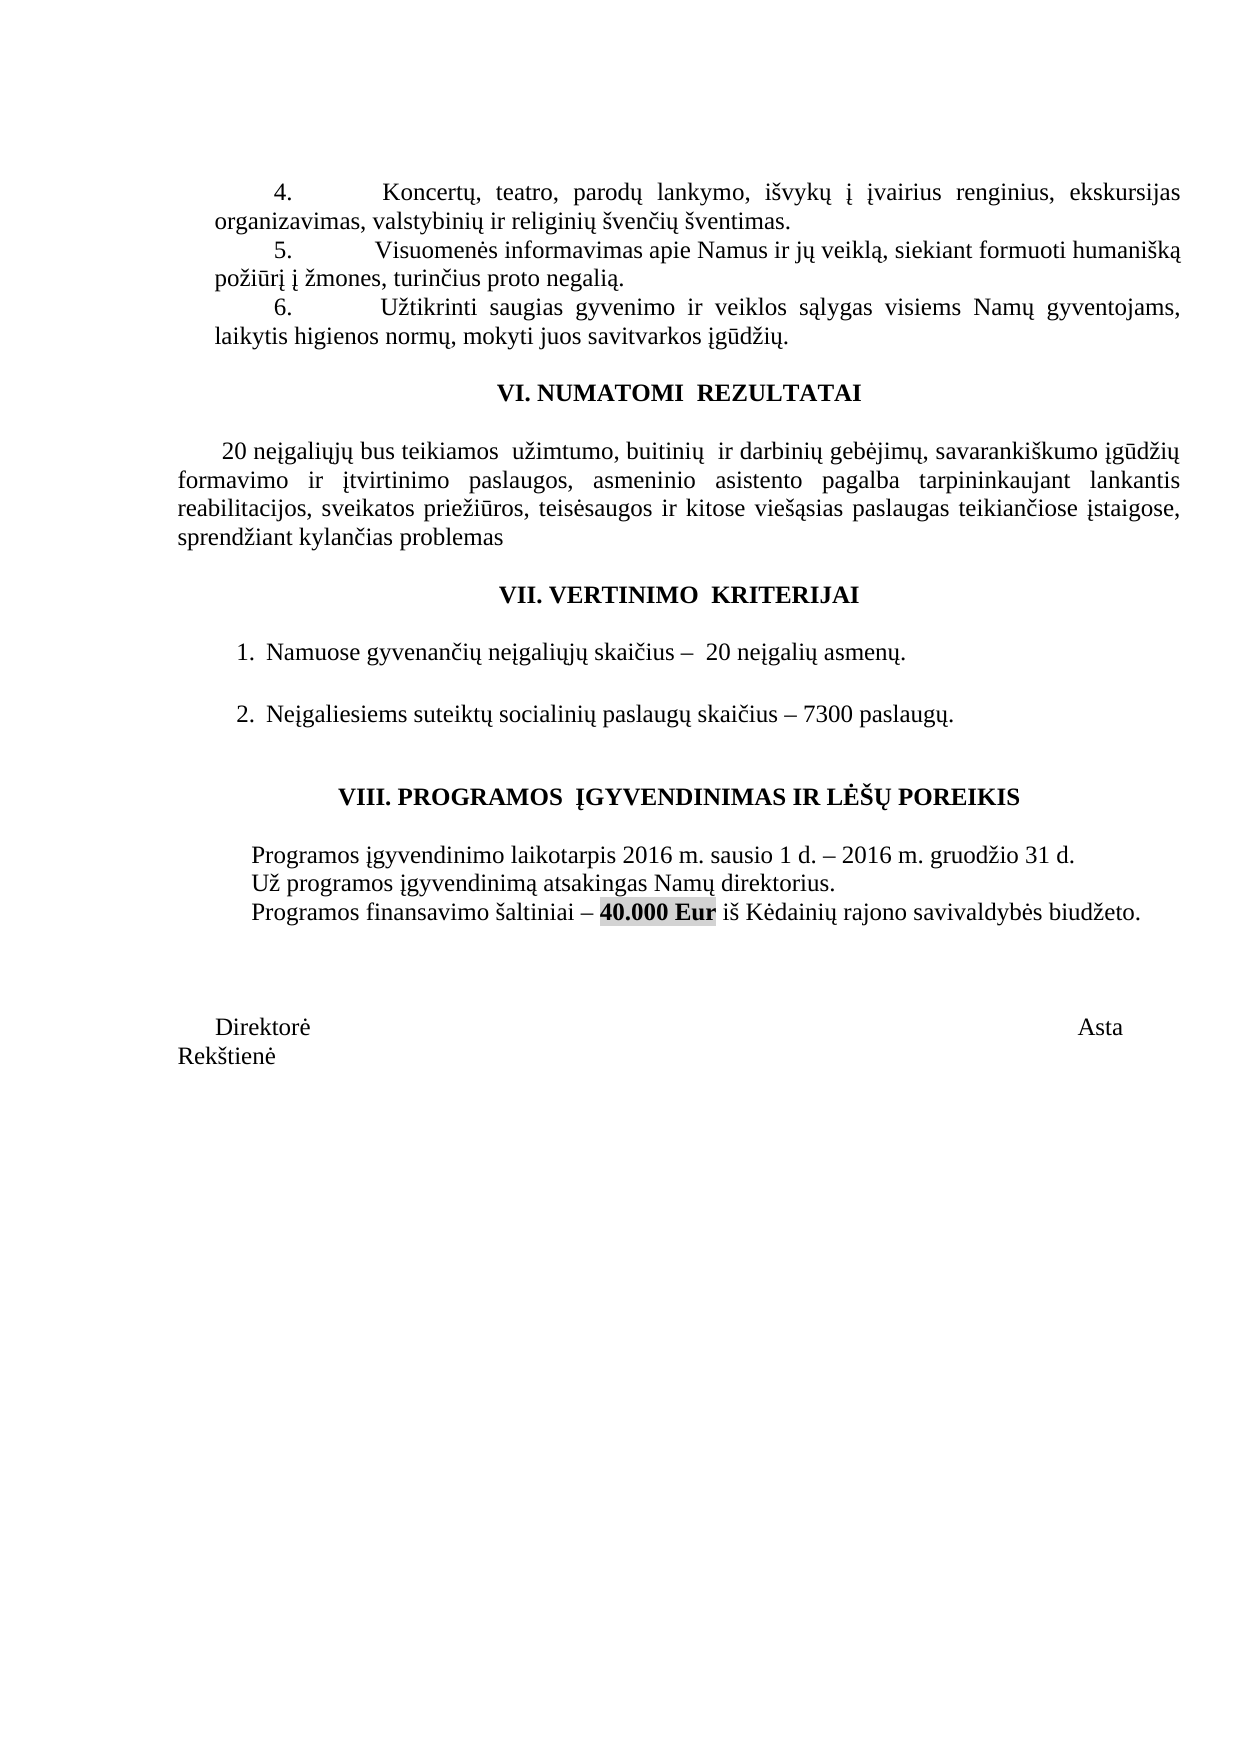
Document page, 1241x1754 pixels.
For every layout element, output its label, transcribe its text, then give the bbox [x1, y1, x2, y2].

text Programos finansavimo šaltiniai – 40.000 Eur iš Kėdainių rajono savivaldybės biudžeto. [177, 897, 1181, 926]
text VII. VERTINIMO KRITERIJAI [177, 580, 1181, 608]
text 1. Namuose gyvenančių neįgaliųjų skaičius – 20 neįgalių asmenų. [236, 637, 1181, 666]
text Programos įgyvendinimo laikotarpis 2016 m. sausio 1 d. – 2016 m. gruodžio 31 d. [177, 840, 1181, 868]
text Direktorė Asta Rekštienė [177, 1012, 1181, 1070]
text 2. Neįgaliesiems suteiktų socialinių paslaugų skaičius – 7300 paslaugų. [236, 699, 1181, 728]
text 6. Užtikrinti saugias gyvenimo ir veiklos sąlygas visiems Namų gyventojams, laikytis higienos normų, mokyti juos savitvarkos įgūdžių. [214, 292, 1181, 350]
text VIII. PROGRAMOS ĮGYVENDINIMAS IR LĖŠŲ POREIKIS [177, 782, 1181, 811]
text 5. Visuomenės informavimas apie Namus ir jų veiklą, siekiant formuoti humanišką požiūrį į žmones, turinčius proto negalią. [214, 235, 1181, 292]
text Už programos įgyvendinimą atsakingas Namų direktorius. [177, 868, 1181, 897]
text 20 neįgaliųjų bus teikiamos užimtumo, buitinių ir darbinių gebėjimų, savarankiškumo įgūdžių formavimo ir įtvirtinimo paslaugos, asmeninio asistento pagalba tarpininkaujant lankantis reabilitacijos, sveikatos priežiūros, teisėsaugos ir kitose viešąsias paslaugas teikiančiose įstaigose, sprendžiant kylančias problemas [177, 436, 1181, 551]
text 4. Koncertų, teatro, parodų lankymo, išvykų į įvairius renginius, ekskursijas organizavimas, valstybinių ir religinių švenčių šventimas. [214, 177, 1181, 235]
text VI. NUMATOMI REZULTATAI [177, 378, 1181, 407]
